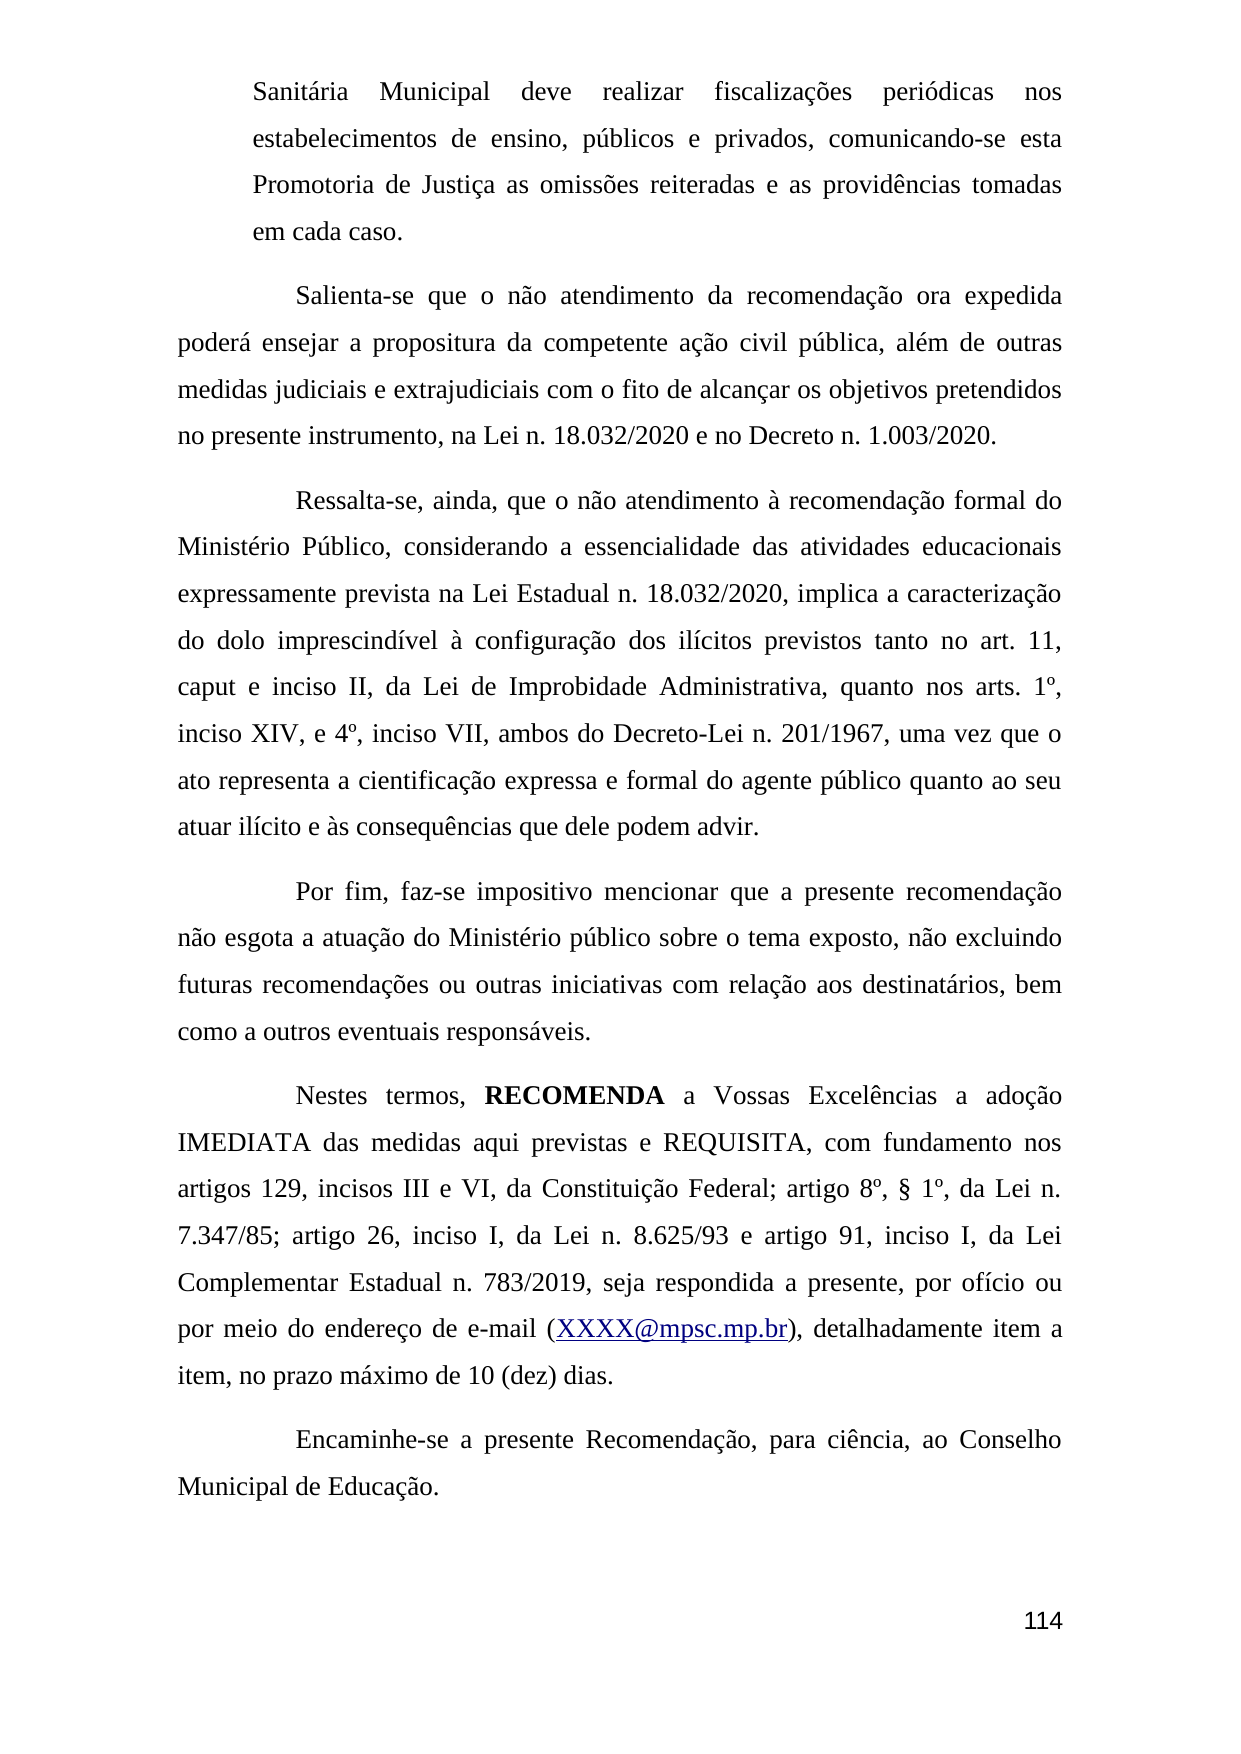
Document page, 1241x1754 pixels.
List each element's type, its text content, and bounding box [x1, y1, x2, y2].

text Por fim, faz-se impositivo mencionar que a presente recomendação não esgota a atuação do Ministério público sobre o tema exposto, não excluindo futuras recomendações ou outras iniciativas com relação aos destinatários, bem como a outros eventuais responsáveis. [177, 875, 1063, 1046]
text Encaminhe-se a presente Recomendação, para ciência, ao Conselho Municipal de Educação. [177, 1423, 1063, 1501]
text Salienta-se que o não atendimento da recomendação ora expedida poderá ensejar a propositura da competente ação civil pública, além de outras medidas judiciais e extrajudiciais com o fito de alcançar os objetivos pretendidos no presente instrumento, na Lei n. 18.032/2020 e no Decreto n. 1.003/2020. [177, 279, 1063, 451]
list Sanitária Municipal deve realizar fiscalizações periódicas nos estabelecimentos de ensino, públicos e privados, comunicando-se esta Promotoria de Justiça as omissões reiteradas e as providências tomadas em cada caso. [215, 75, 1063, 246]
text Nestes termos, RECOMENDA a Vossas Excelências a adoção IMEDIATA das medidas aqui previstas e REQUISITA, com fundamento nos artigos 129, incisos III e VI, da Constituição Federal; artigo 8º, § 1º, da Lei n. 7.347/85; artigo 26, inciso I, da Lei n. 8.625/93 e artigo 91, inciso I, da Lei Complementar Estadual n. 783/2019, seja respondida a presente, por ofício ou por meio do endereço de e-mail (XXXX@mpsc.mp.br), detalhadamente item a item, no prazo máximo de 10 (dez) dias. [177, 1079, 1063, 1390]
text Ressalta-se, ainda, que o não atendimento à recomendação formal do Ministério Público, considerando a essencialidade das atividades educacionais expressamente prevista na Lei Estadual n. 18.032/2020, implica a caracterização do dolo imprescindível à configuração dos ilícitos previstos tanto no art. 11, caput e inciso II, da Lei de Improbidade Administrativa, quanto nos arts. 1º, inciso XIV, e 4º, inciso VII, ambos do Decreto-Lei n. 201/1967, uma vez que o ato representa a cientificação expressa e formal do agente público quanto ao seu atuar ilícito e às consequências que dele podem advir. [177, 484, 1063, 842]
